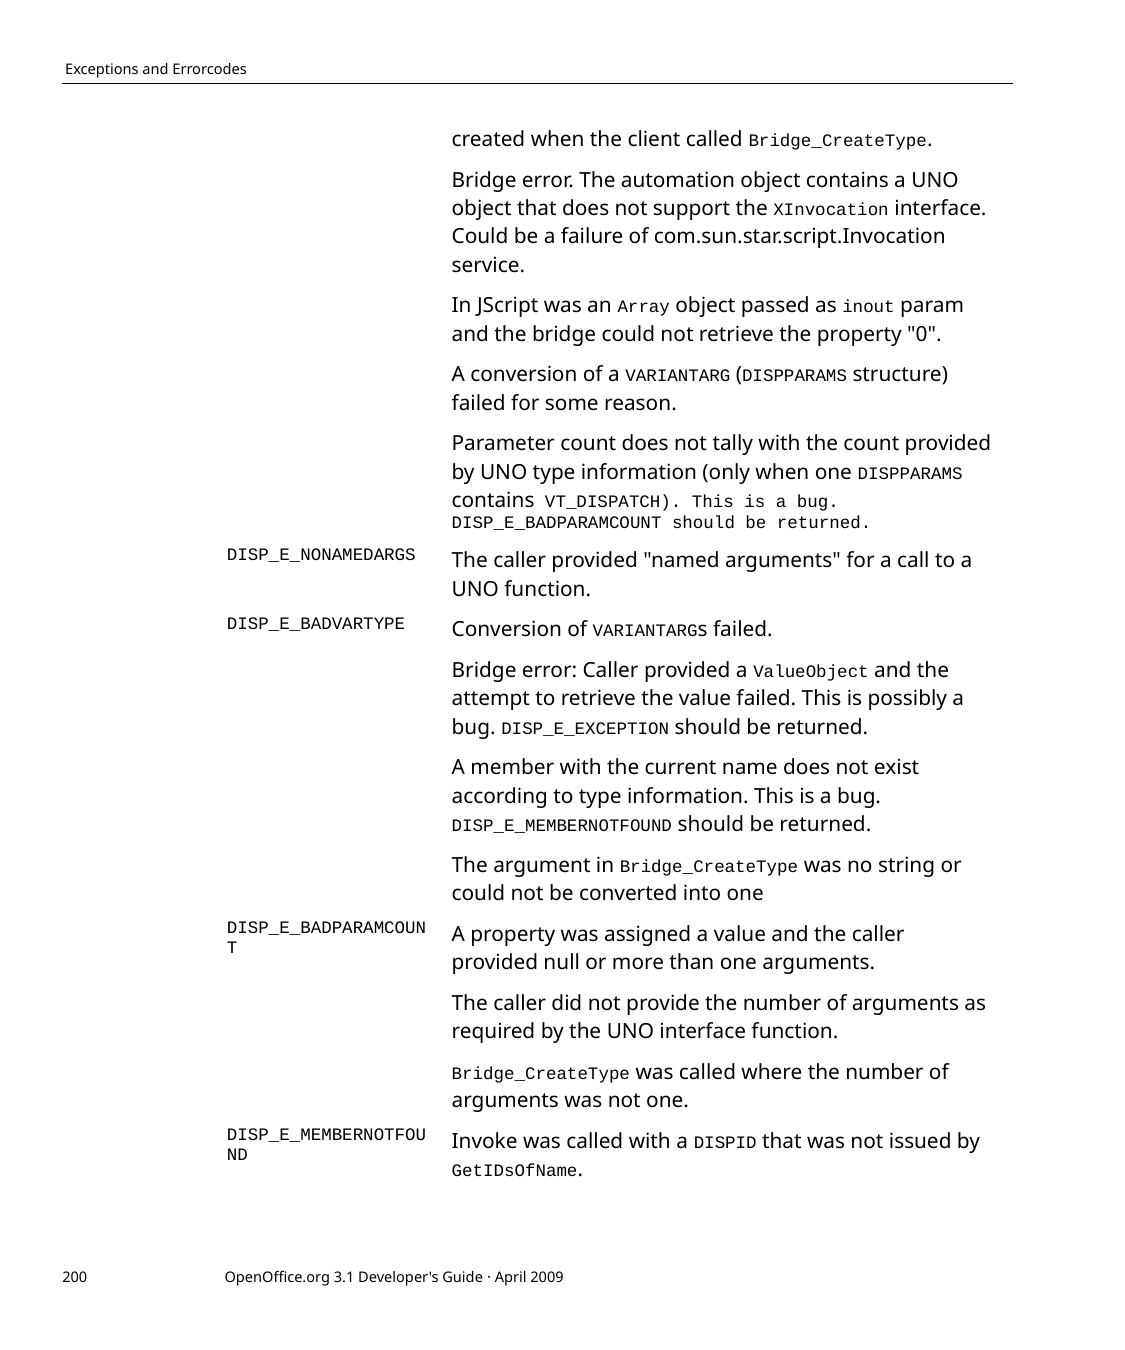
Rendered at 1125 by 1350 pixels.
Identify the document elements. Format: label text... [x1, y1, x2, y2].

table_cell Invoke was called with a DISPID that was not issued by GetIDsOfName. [451, 1120, 1014, 1189]
table_cell Conversion of VARIANTARGs failed. Bridge error: Caller provided a ValueObject and the attempt to retrieve the value failed. This is possibly a bug. DISP_E_EXCEPTION should be returned. A member with the current name does not exist according to type information. This is a bug. DISP_E_MEMBERNOTFOUND should be returned. The argument in Bridge_CreateType was no string or could not be converted into one [451, 609, 1014, 913]
table_cell created when the client called Bridge_CreateType. Bridge error. The automation object contains a UNO object that does not support the XInvocation interface. Could be a failure of com.sun.star.script.Invocation service. In JScript was an Array object passed as inout param and the bridge could not retrieve the property "0". A conversion of a VARIANTARG (DISPPARAMS structure) failed for some reason. Parameter count does not tally with the count provided by UNO type information (only when one DISPPARAMS contains VT_DISPATCH). This is a bug. DISP_E_BADPARAMCOUNT should be returned. [451, 118, 1014, 539]
table_cell The caller provided "named arguments" for a call to a UNO function. [451, 540, 1014, 608]
table_cell DISP_E_NONAMEDARGS [227, 540, 451, 608]
table_cell DISP_E_BADVARTYPE [227, 609, 451, 913]
table_cell DISP_E_BADPARAMCOUNT [227, 913, 451, 1120]
table_cell DISP_E_MEMBERNOTFOUND [227, 1120, 451, 1189]
table_cell [227, 118, 451, 539]
table_cell A property was assigned a value and the caller provided null or more than one arguments. The caller did not provide the number of arguments as required by the UNO interface function. Bridge_CreateType was called where the number of arguments was not one. [451, 913, 1014, 1120]
